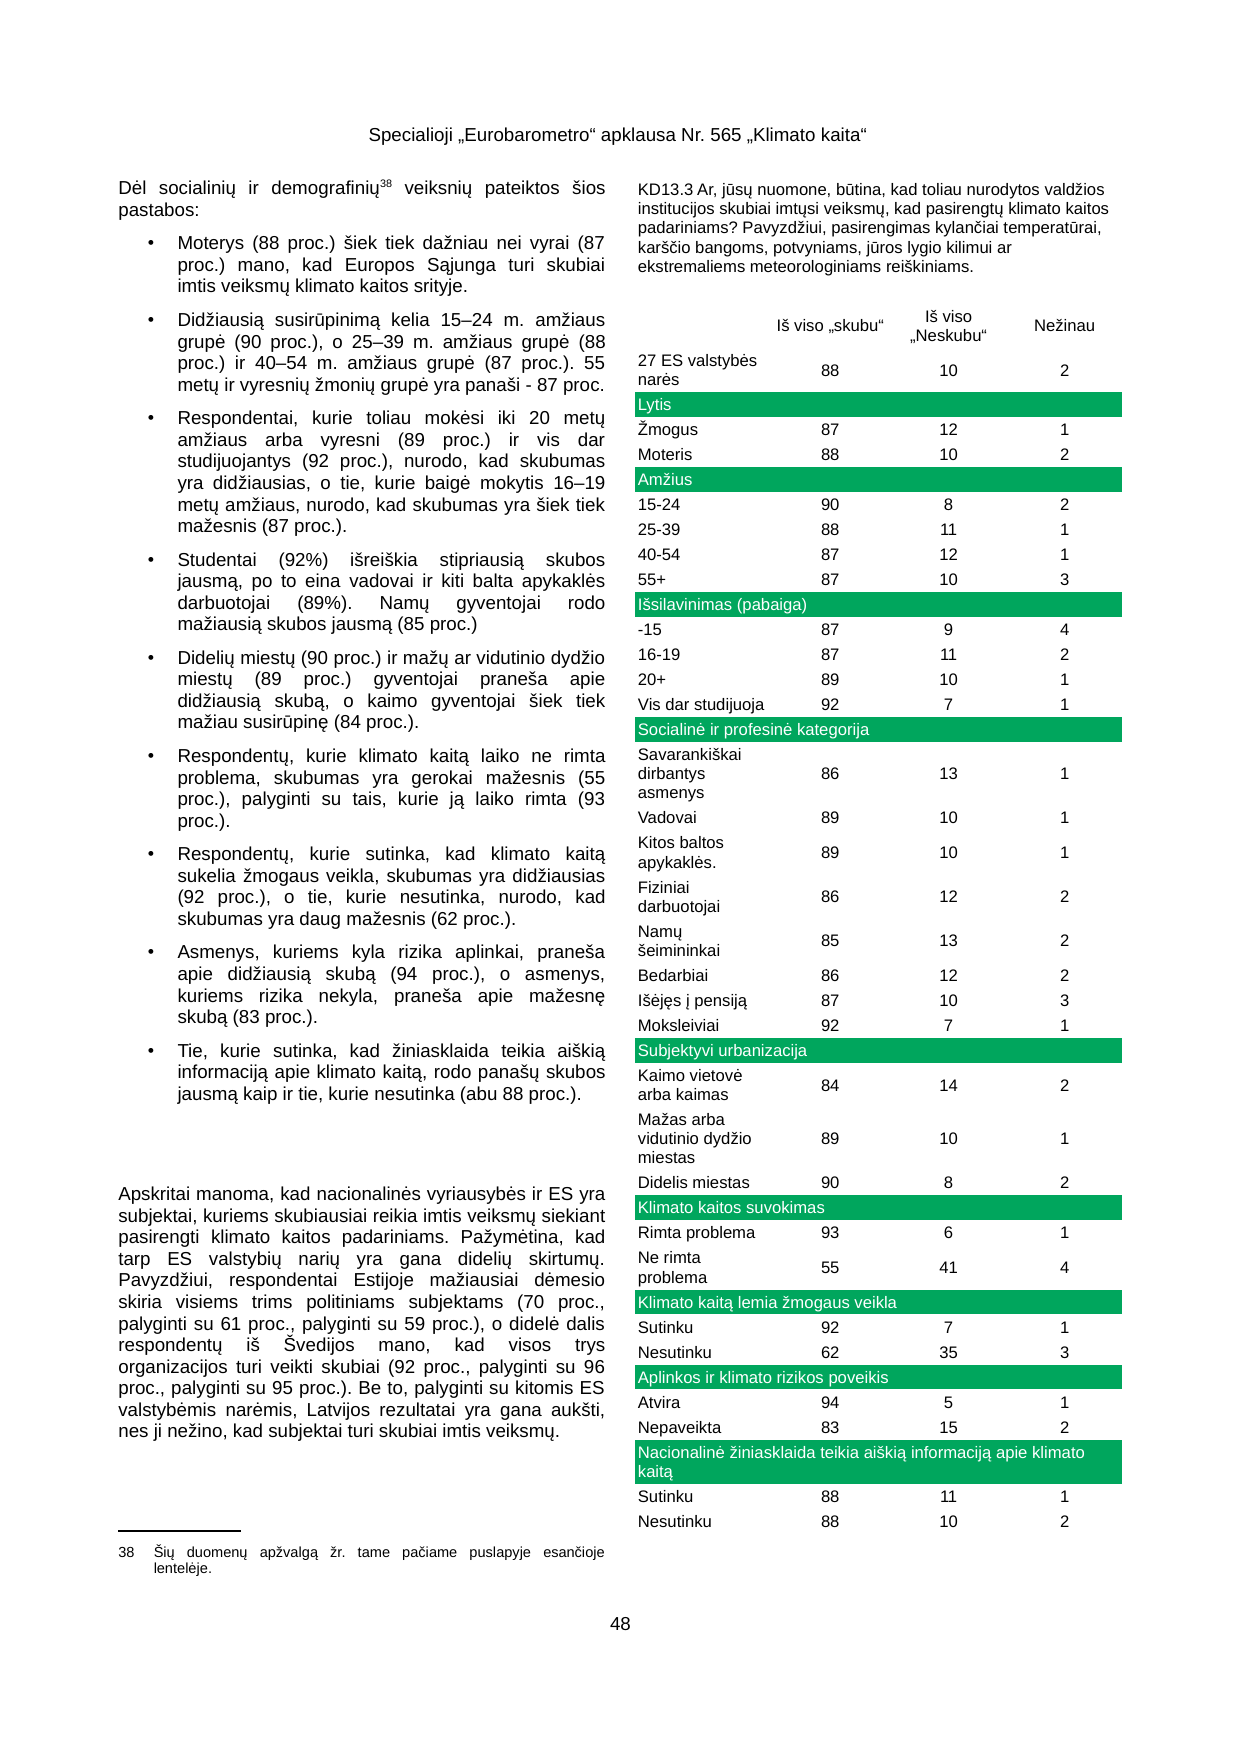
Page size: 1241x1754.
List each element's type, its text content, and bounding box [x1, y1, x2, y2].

table_cell Nepaveikta [635, 1415, 771, 1439]
table_cell Lytis [635, 392, 1122, 417]
table_cell 2 [1007, 1063, 1122, 1107]
table_cell [1007, 279, 1122, 304]
list Tie, kurie sutinka, kad žiniasklaida teikia aiškią informaciją apie klimato kaitą, rodo panašų skubos jausmą kaip ir tie, kurie nesutinka (abu 88 proc.). [148, 1039, 605, 1104]
text Apskritai manoma, kad nacionalinės vyriausybės ir ES yra subjektai, kuriems skubiausiai reikia imtis veiksmų siekiant pasirengti klimato kaitos padariniams. Pažymėtina, kad tarp ES valstybių narių yra gana didelių skirtumų. Pavyzdžiui, respondentai Estijoje mažiausiai dėmesio skiria visiems trims politiniams subjektams (70 proc., palyginti su 61 proc., palyginti su 59 proc.), o didelė dalis respondentų iš Švedijos mano, kad visos trys organizacijos turi veikti skubiai (92 proc., palyginti su 96 proc., palyginti su 95 proc.). Be to, palyginti su kitomis ES valstybėmis narėmis, Latvijos rezultatai yra gana aukšti, nes ji nežino, kad subjektai turi skubiai imtis veiksmų. [118, 1183, 605, 1442]
table_cell 11 [890, 642, 1007, 667]
table_cell 62 [771, 1340, 890, 1364]
table_cell 27 ES valstybės narės [635, 348, 771, 392]
table_cell 1 [1007, 805, 1122, 830]
table_cell 7 [890, 692, 1007, 717]
table_cell 88 [771, 1509, 890, 1534]
table_cell 10 [890, 1107, 1007, 1170]
table_cell 84 [771, 1063, 890, 1107]
table_cell Išsilavinimas (pabaiga) [635, 592, 1122, 617]
table_cell 55+ [635, 567, 771, 592]
table_cell Fiziniai darbuotojai [635, 875, 771, 919]
table_cell 10 [890, 567, 1007, 592]
table_cell 86 [771, 875, 890, 919]
table_cell Namų šeimininkai [635, 919, 771, 963]
table_cell Nežinau [1007, 304, 1122, 348]
table_cell 88 [771, 1484, 890, 1509]
table_cell -15 [635, 617, 771, 642]
table_cell [890, 279, 1007, 304]
table_cell Moteris [635, 442, 771, 467]
table_cell Amžius [635, 467, 1122, 492]
table_cell 10 [890, 988, 1007, 1013]
text Dėl socialinių ir demografinių veiksnių pateiktos šios pastabos: [118, 177, 605, 220]
table_cell 2 [1007, 492, 1122, 517]
table_cell Bedarbiai [635, 963, 771, 988]
table_cell 1 [1007, 1390, 1122, 1414]
table_cell Mažas arba vidutinio dydžio miestas [635, 1107, 771, 1170]
table_cell 15 [890, 1415, 1007, 1439]
table_cell 86 [771, 963, 890, 988]
table_cell Vadovai [635, 805, 771, 830]
table_cell 87 [771, 642, 890, 667]
table_cell 87 [771, 567, 890, 592]
table_cell 2 [1007, 442, 1122, 467]
table_cell 88 [771, 517, 890, 542]
list Didelių miestų (90 proc.) ir mažų ar vidutinio dydžio miestų (89 proc.) gyventojai praneša apie didžiausią skubą, o kaimo gyventojai šiek tiek mažiau susirūpinę (84 proc.). [148, 647, 605, 733]
table_cell Vis dar studijuoja [635, 692, 771, 717]
table_cell 10 [890, 805, 1007, 830]
table_cell 87 [771, 417, 890, 442]
table_cell 41 [890, 1245, 1007, 1289]
table_cell 1 [1007, 1315, 1122, 1339]
table_cell 90 [771, 492, 890, 517]
table_cell 1 [1007, 542, 1122, 567]
table_cell 15-24 [635, 492, 771, 517]
table_cell 1 [1007, 1220, 1122, 1245]
table_cell 11 [890, 517, 1007, 542]
table_cell 40-54 [635, 542, 771, 567]
table_cell 2 [1007, 1170, 1122, 1195]
table_cell Aplinkos ir klimato rizikos poveikis [635, 1365, 1122, 1389]
table_cell 55 [771, 1245, 890, 1289]
table_cell 7 [890, 1315, 1007, 1339]
table_cell 92 [771, 1315, 890, 1339]
table_cell Iš viso „skubu“ [771, 304, 890, 348]
table_cell Išėjęs į pensiją [635, 988, 771, 1013]
table_cell 88 [771, 442, 890, 467]
table_cell Kitos baltos apykaklės. [635, 830, 771, 874]
table_cell 14 [890, 1063, 1007, 1107]
text Šių duomenų apžvalgą žr. tame pačiame puslapyje esančioje lentelėje. [118, 1543, 605, 1577]
table_cell Socialinė ir profesinė kategorija [635, 717, 1122, 742]
table_header KD13.3 Ar, jūsų nuomone, būtina, kad toliau nurodytos valdžios institucijos skubiai imtųsi veiksmų, kad pasirengtų klimato kaitos padariniams? Pavyzdžiui, pasirengimas kylančiai temperatūrai, karščio bangoms, potvyniams, jūros lygio kilimui ar ekstremaliems meteorologiniams reiškiniams. [635, 177, 1122, 279]
list Respondentų, kurie sutinka, kad klimato kaitą sukelia žmogaus veikla, skubumas yra didžiausias (92 proc.), o tie, kurie nesutinka, nurodo, kad skubumas yra daug mažesnis (62 proc.). [148, 843, 605, 929]
table_cell 1 [1007, 417, 1122, 442]
list Moterys (88 proc.) šiek tiek dažniau nei vyrai (87 proc.) mano, kad Europos Sąjunga turi skubiai imtis veiksmų klimato kaitos srityje. [148, 232, 605, 297]
table_cell 20+ [635, 667, 771, 692]
table_cell 87 [771, 542, 890, 567]
table_cell 2 [1007, 1415, 1122, 1439]
table_cell 10 [890, 1509, 1007, 1534]
table_cell 92 [771, 692, 890, 717]
table_cell 35 [890, 1340, 1007, 1364]
list Asmenys, kuriems kyla rizika aplinkai, praneša apie didžiausią skubą (94 proc.), o asmenys, kuriems rizika nekyla, praneša apie mažesnę skubą (83 proc.). [148, 941, 605, 1028]
table_cell 1 [1007, 1484, 1122, 1509]
table_cell 94 [771, 1390, 890, 1414]
table_cell 12 [890, 542, 1007, 567]
table_cell 12 [890, 875, 1007, 919]
table_cell Ne rimta problema [635, 1245, 771, 1289]
table_cell 2 [1007, 1509, 1122, 1534]
table_cell 83 [771, 1415, 890, 1439]
table_cell 1 [1007, 1013, 1122, 1038]
table_cell [635, 279, 771, 304]
table_cell Moksleiviai [635, 1013, 771, 1038]
table_cell 7 [890, 1013, 1007, 1038]
table_cell 10 [890, 830, 1007, 874]
table_cell Nacionalinė žiniasklaida teikia aiškią informaciją apie klimato kaitą [635, 1440, 1122, 1484]
table_cell 9 [890, 617, 1007, 642]
table_cell Nesutinku [635, 1509, 771, 1534]
table_cell 1 [1007, 830, 1122, 874]
table_cell Klimato kaitą lemia žmogaus veikla [635, 1290, 1122, 1314]
table_cell 6 [890, 1220, 1007, 1245]
list Respondentai, kurie toliau mokėsi iki 20 metų amžiaus arba vyresni (89 proc.) ir vis dar studijuojantys (92 proc.), nurodo, kad skubumas yra didžiausias, o tie, kurie baigė mokytis 16–19 metų amžiaus, nurodo, kad skubumas yra šiek tiek mažesnis (87 proc.). [148, 407, 605, 536]
table_cell 10 [890, 348, 1007, 392]
table_cell Nesutinku [635, 1340, 771, 1364]
table_cell 85 [771, 919, 890, 963]
table_cell Rimta problema [635, 1220, 771, 1245]
table_cell 93 [771, 1220, 890, 1245]
table_cell 89 [771, 830, 890, 874]
table_cell 8 [890, 492, 1007, 517]
table_cell 89 [771, 1107, 890, 1170]
table_cell 89 [771, 667, 890, 692]
table_cell 13 [890, 919, 1007, 963]
table_cell 1 [1007, 692, 1122, 717]
table_cell 3 [1007, 567, 1122, 592]
table_cell 2 [1007, 919, 1122, 963]
table_cell 92 [771, 1013, 890, 1038]
table_cell 8 [890, 1170, 1007, 1195]
table_cell Savarankiškai dirbantys asmenys [635, 742, 771, 805]
table_cell [635, 304, 771, 348]
table_cell 11 [890, 1484, 1007, 1509]
list Studentai (92%) išreiškia stipriausią skubos jausmą, po to eina vadovai ir kiti balta apykaklės darbuotojai (89%). Namų gyventojai rodo mažiausią skubos jausmą (85 proc.) [148, 548, 605, 635]
table_cell 3 [1007, 988, 1122, 1013]
table_cell 5 [890, 1390, 1007, 1414]
table_cell Kaimo vietovė arba kaimas [635, 1063, 771, 1107]
table_cell 89 [771, 805, 890, 830]
table_cell Subjektyvi urbanizacija [635, 1038, 1122, 1063]
table_cell Sutinku [635, 1315, 771, 1339]
table_cell Žmogus [635, 417, 771, 442]
table_cell Didelis miestas [635, 1170, 771, 1195]
list Didžiausią susirūpinimą kelia 15–24 m. amžiaus grupė (90 proc.), o 25–39 m. amžiaus grupė (88 proc.) ir 40–54 m. amžiaus grupė (87 proc.). 55 metų ir vyresnių žmonių grupė yra panaši - 87 proc. [148, 309, 605, 395]
table_cell 88 [771, 348, 890, 392]
table_cell 86 [771, 742, 890, 805]
table_cell 2 [1007, 348, 1122, 392]
table_cell 90 [771, 1170, 890, 1195]
table_cell 1 [1007, 1107, 1122, 1170]
table_cell 1 [1007, 742, 1122, 805]
table_cell 3 [1007, 1340, 1122, 1364]
table_cell Sutinku [635, 1484, 771, 1509]
table_cell Klimato kaitos suvokimas [635, 1195, 1122, 1220]
table_cell 12 [890, 417, 1007, 442]
table_cell 4 [1007, 617, 1122, 642]
list Respondentų, kurie klimato kaitą laiko ne rimta problema, skubumas yra gerokai mažesnis (55 proc.), palyginti su tais, kurie ją laiko rimta (93 proc.). [148, 745, 605, 831]
table_cell 87 [771, 988, 890, 1013]
table_cell 16-19 [635, 642, 771, 667]
table_cell 10 [890, 667, 1007, 692]
table_cell 12 [890, 963, 1007, 988]
table_cell 2 [1007, 642, 1122, 667]
table_cell [771, 279, 890, 304]
table_cell 2 [1007, 875, 1122, 919]
table_cell 87 [771, 617, 890, 642]
table_cell 10 [890, 442, 1007, 467]
table_cell 13 [890, 742, 1007, 805]
table_cell Iš viso „Neskubu“ [890, 304, 1007, 348]
table_cell 1 [1007, 517, 1122, 542]
table_cell 25-39 [635, 517, 771, 542]
table_cell 4 [1007, 1245, 1122, 1289]
table_cell Atvira [635, 1390, 771, 1414]
table_cell 1 [1007, 667, 1122, 692]
table_cell 2 [1007, 963, 1122, 988]
